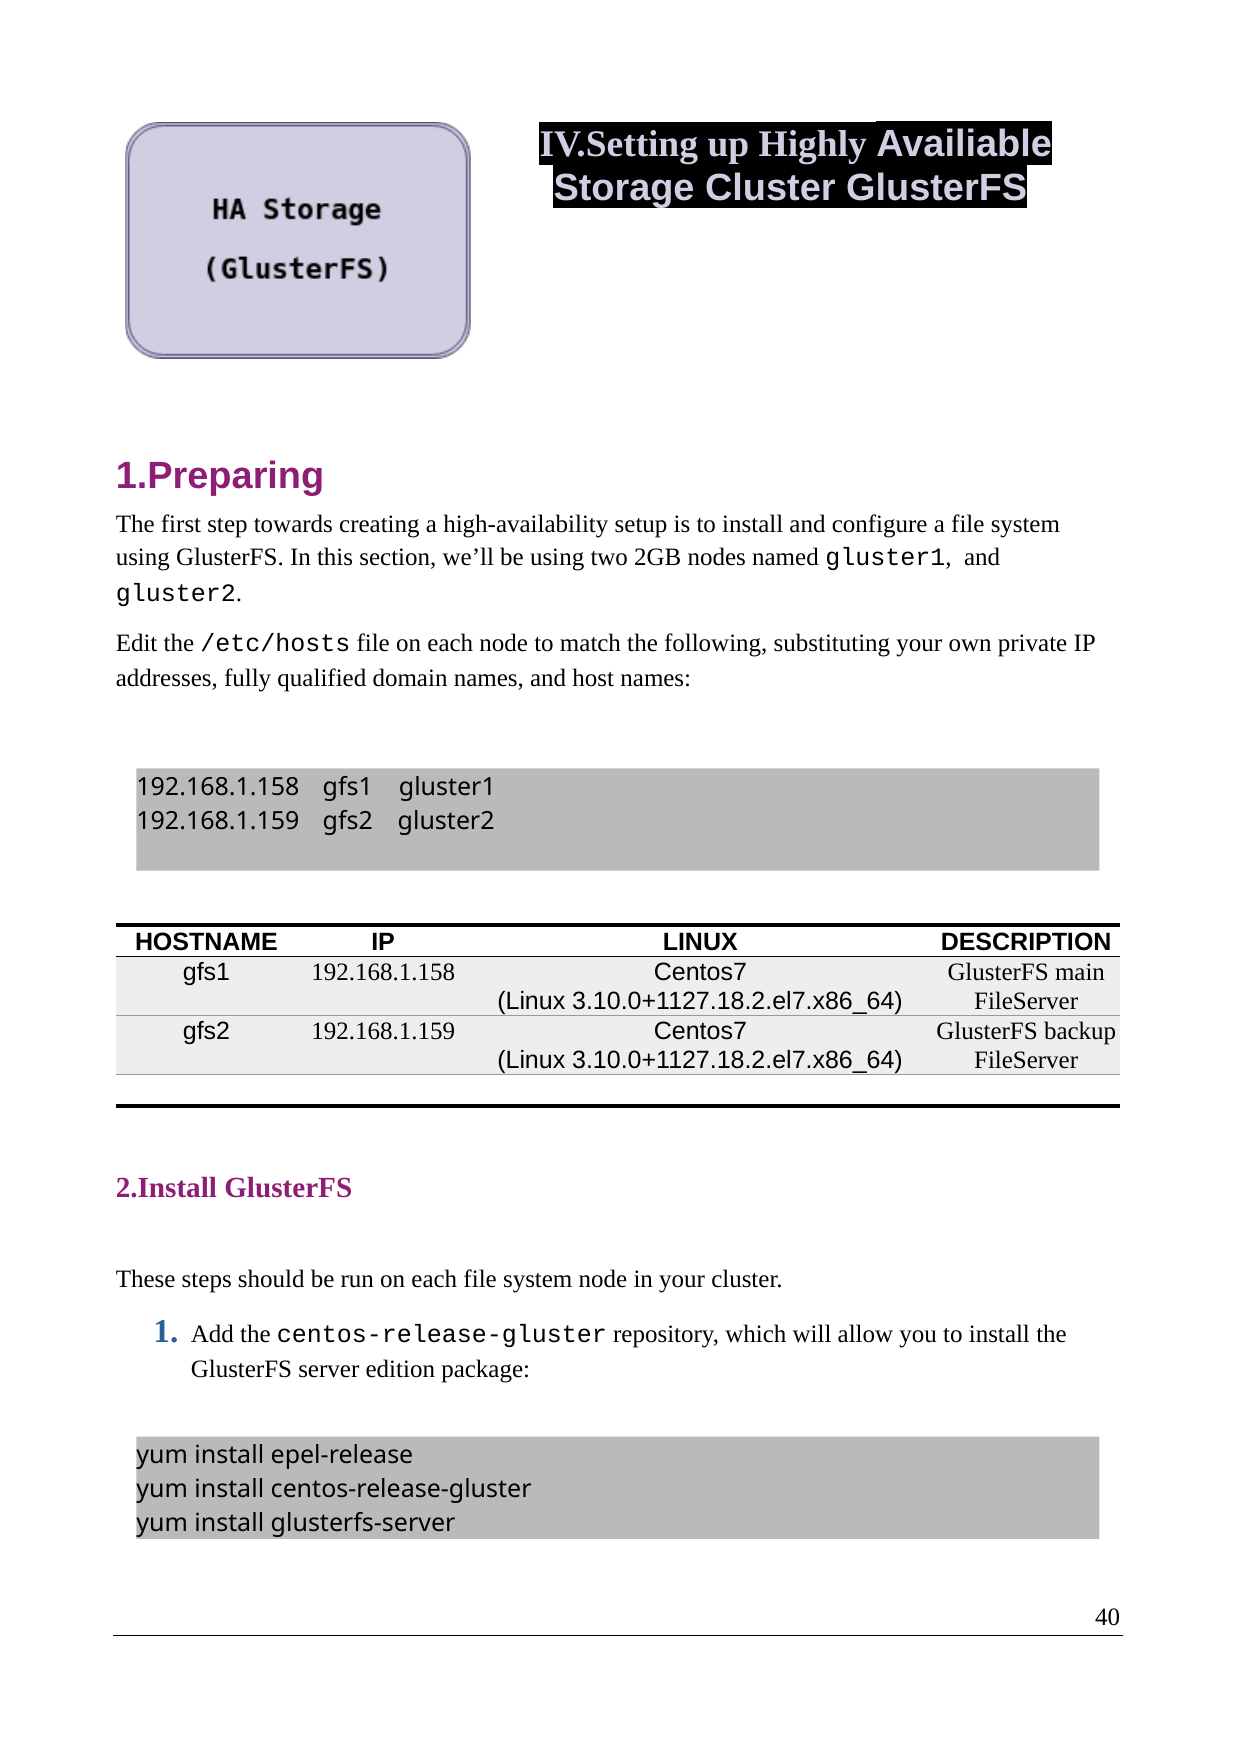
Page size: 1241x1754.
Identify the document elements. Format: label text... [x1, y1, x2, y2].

table_cell [469, 1075, 932, 1104]
table_cell [932, 1075, 1120, 1104]
table_cell gfs2 [116, 1016, 297, 1074]
table_cell Centos7 (Linux 3.10.0+1127.18.2.el7.x86_64) [469, 957, 932, 1015]
table_cell GlusterFS backup FileServer [932, 1016, 1120, 1074]
table_cell GlusterFS main FileServer [932, 957, 1120, 1015]
picture [125, 122, 471, 359]
subtitle IV.Setting up Highly Availiable Storage Cluster GlusterFS [116, 359, 1120, 426]
table_cell Centos7 (Linux 3.10.0+1127.18.2.el7.x86_64) [469, 1016, 932, 1074]
table_header DESCRIPTION [932, 927, 1120, 956]
list Add the centos-release-gluster repository, which will allow you to install the GlusterFS server edition package: [153, 1312, 1120, 1383]
table_cell [116, 1075, 297, 1104]
table_header IP [297, 927, 469, 956]
table_cell 192.168.1.158 [297, 957, 469, 1015]
text These steps should be run on each file system node in your cluster. [116, 1264, 1120, 1293]
subtitle 1.Preparing [116, 453, 1120, 497]
table_header HOSTNAME [116, 927, 297, 956]
table_cell [297, 1075, 469, 1104]
subtitle 2.Install GlusterFS [116, 1170, 1120, 1204]
table_header LINUX [469, 927, 932, 956]
text The first step towards creating a high-availability setup is to install and configure a file system using GlusterFS. In this section, we’ll be using two 2GB nodes named gluster1, and gluster2. [116, 509, 1120, 608]
text Edit the /etc/hosts file on each node to match the following, substituting your own private IP addresses, fully qualified domain names, and host names: [116, 628, 1120, 691]
table_cell 192.168.1.159 [297, 1016, 469, 1074]
table_cell gfs1 [116, 957, 297, 1015]
